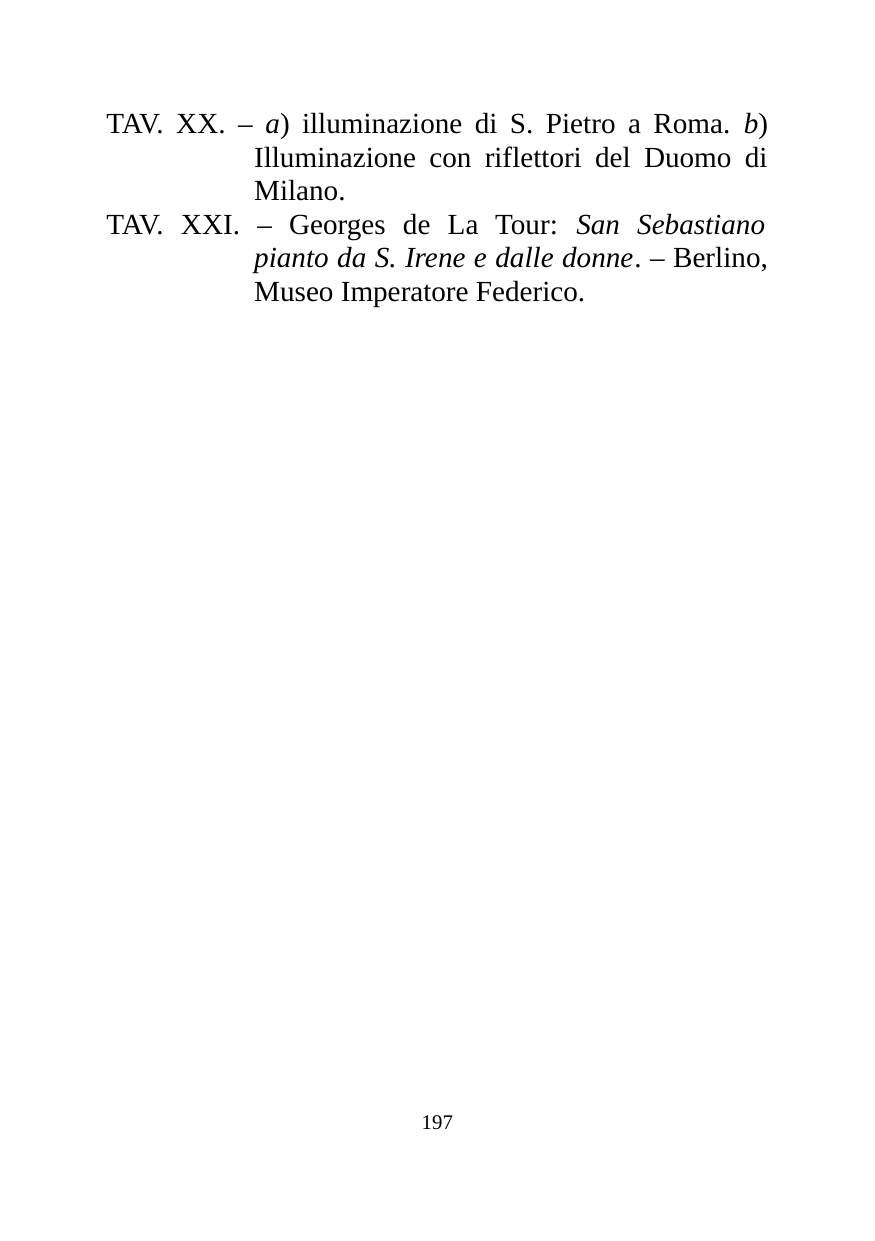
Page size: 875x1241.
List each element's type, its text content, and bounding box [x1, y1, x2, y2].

text TAV. XXI. – Georges de La Tour: San Sebastiano pianto da S. Irene e dalle donne. – Berlino, Museo Imperatore Federico. [106, 207, 768, 307]
text TAV. XX. – a) illuminazione di S. Pietro a Roma. b) Illuminazione con riflettori del Duomo di Milano. [106, 106, 768, 207]
